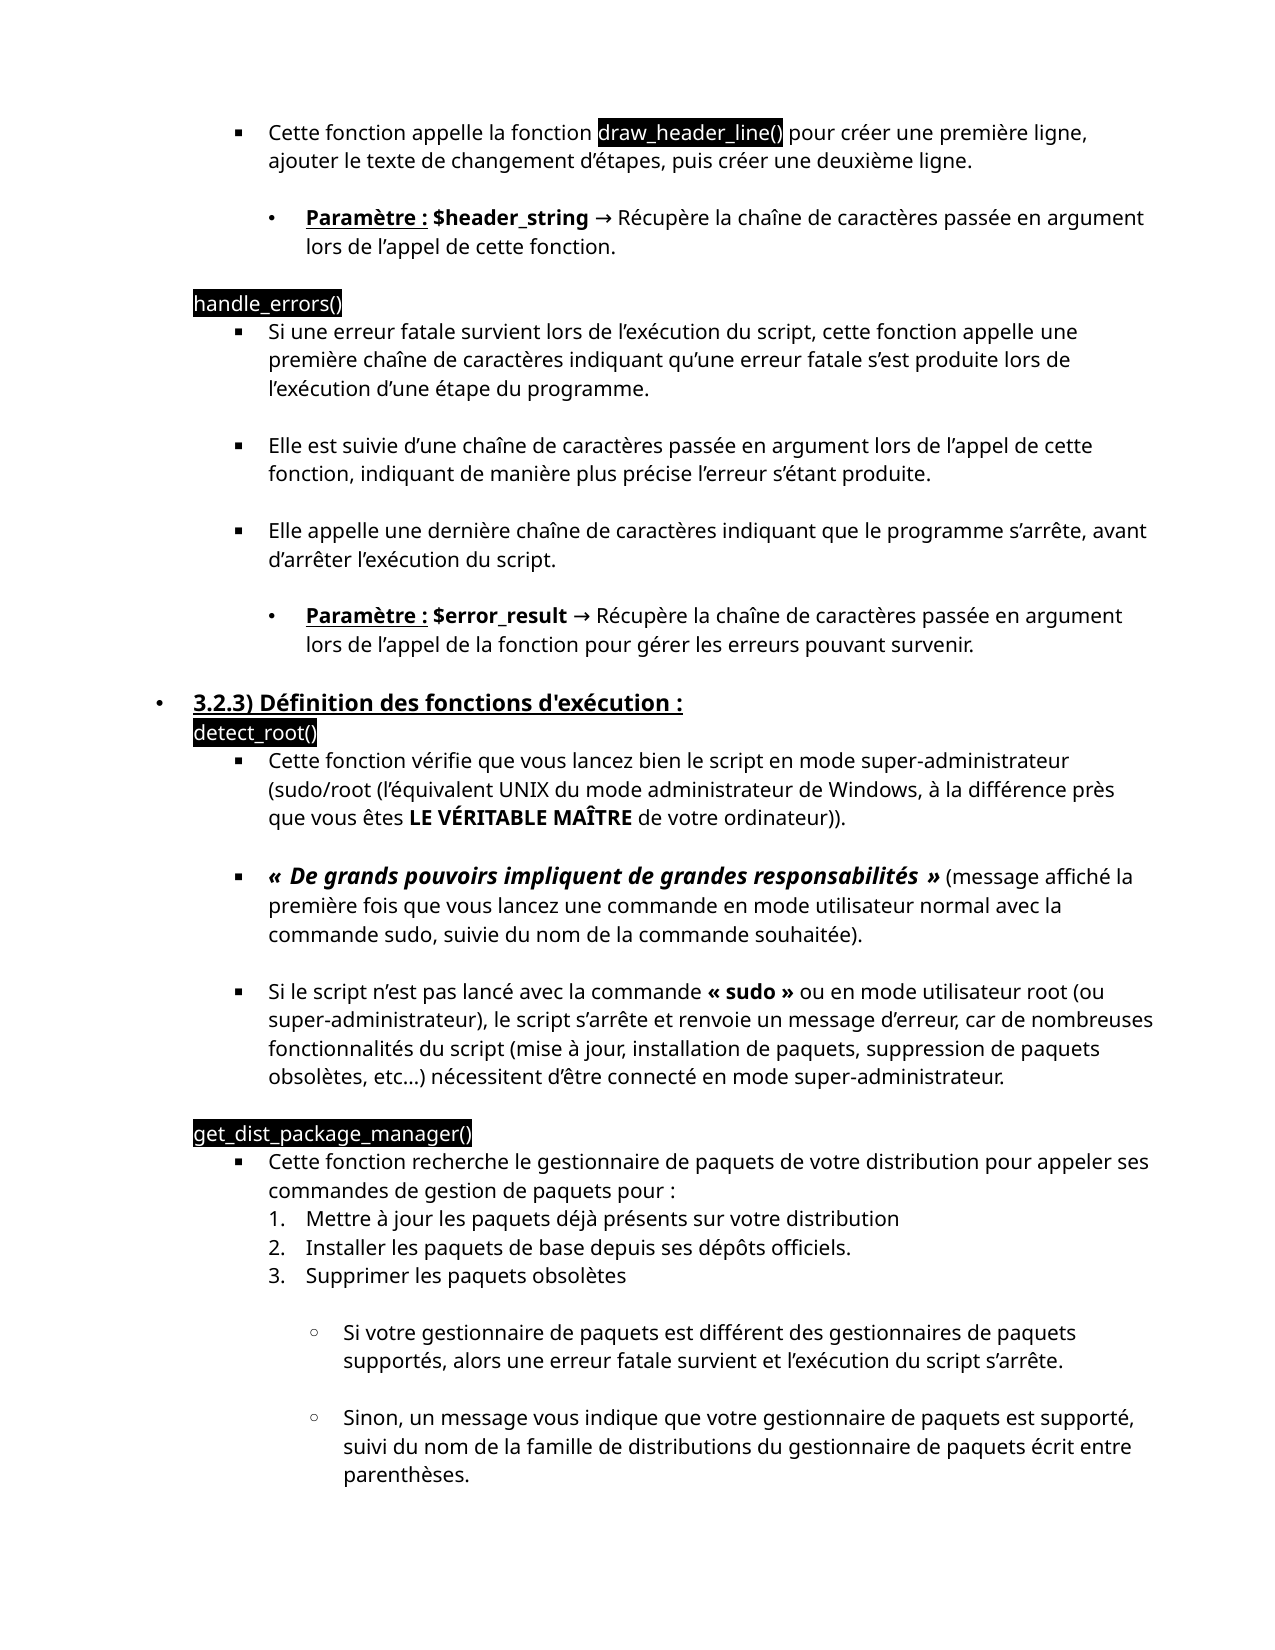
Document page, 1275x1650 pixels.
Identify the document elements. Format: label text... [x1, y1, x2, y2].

list handle_errors() [156, 289, 1157, 317]
list Installer les paquets de base depuis ses dépôts officiels. [268, 1233, 1157, 1261]
list Paramètre : $error_result → Récupère la chaîne de caractères passée en argument lors de l’appel de la fonction pour gérer les erreurs pouvant survenir. [268, 602, 1157, 658]
list Sinon, un message vous indique que votre gestionnaire de paquets est supporté, suivi du nom de la famille de distributions du gestionnaire de paquets écrit entre parenthèses. [306, 1403, 1157, 1489]
list Supprimer les paquets obsolètes [268, 1261, 1157, 1290]
list Si une erreur fatale survient lors de l’exécution du script, cette fonction appelle une première chaîne de caractères indiquant qu’une erreur fatale s’est produite lors de l’exécution d’une étape du programme. [231, 317, 1157, 402]
list Elle appelle une dernière chaîne de caractères indiquant que le programme s’arrête, avant d’arrêter l’exécution du script. [231, 516, 1157, 573]
list Si le script n’est pas lancé avec la commande « sudo » ou en mode utilisateur root (ou super-administrateur), le script s’arrête et renvoie un message d’erreur, car de nombreuses fonctionnalités du script (mise à jour, installation de paquets, suppression de paquets obsolètes, etc…) nécessitent d’être connecté en mode super-administrateur. [231, 977, 1157, 1091]
list Mettre à jour les paquets déjà présents sur votre distribution [268, 1204, 1157, 1233]
list get_dist_package_manager() [156, 1119, 1157, 1147]
list Cette fonction appelle la fonction draw_header_line() pour créer une première ligne, ajouter le texte de changement d’étapes, puis créer une deuxième ligne. [231, 118, 1157, 175]
list 3.2.3) Définition des fonctions d'exécution : [156, 687, 1157, 718]
list Cette fonction vérifie que vous lancez bien le script en mode super-administrateur (sudo/root (l’équivalent UNIX du mode administrateur de Windows, à la différence près que vous êtes LE VÉRITABLE MAÎTRE de votre ordinateur)). [231, 747, 1157, 832]
list Si votre gestionnaire de paquets est différent des gestionnaires de paquets supportés, alors une erreur fatale survient et l’exécution du script s’arrête. [306, 1318, 1157, 1375]
list Paramètre : $header_string → Récupère la chaîne de caractères passée en argument lors de l’appel de cette fonction. [268, 203, 1157, 260]
list Cette fonction recherche le gestionnaire de paquets de votre distribution pour appeler ses commandes de gestion de paquets pour : [231, 1147, 1157, 1204]
list Elle est suivie d’une chaîne de caractères passée en argument lors de l’appel de cette fonction, indiquant de manière plus précise l’erreur s’étant produite. [231, 431, 1157, 488]
list detect_root() [156, 718, 1157, 747]
list « De grands pouvoirs impliquent de grandes responsabilités » (message affiché la première fois que vous lancez une commande en mode utilisateur normal avec la commande sudo, suivie du nom de la commande souhaitée). [231, 860, 1157, 948]
